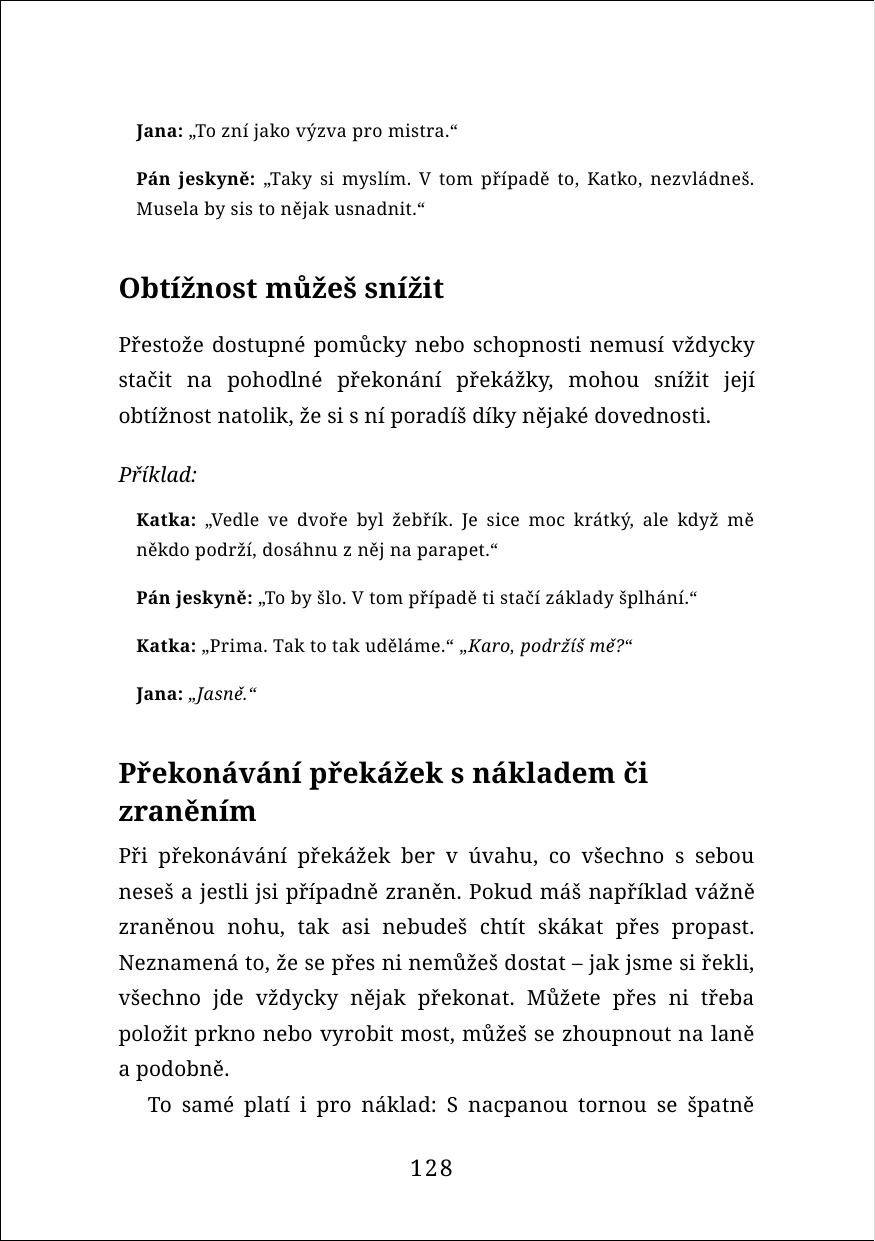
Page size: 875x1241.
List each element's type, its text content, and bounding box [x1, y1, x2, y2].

subtitle Obtížnost můžeš snížit [118, 268, 756, 306]
text Pán jeskyně: „Taky si myslím. V tom případě to, Katko, nezvládneš. Musela by sis to nějak usnadnit.“ [136, 166, 756, 221]
text Jana: „Jasně.“ [136, 681, 756, 706]
text Při překonávání překážek ber v úvahu, co všechno s sebou neseš a jestli jsi případně zraněn. Pokud máš například vážně zraněnou nohu, tak asi nebudeš chtít skákat přes propast. Neznamená to, že se přes ni nemůžeš dostat – jak jsme si řekli, všechno jde vždycky nějak překonat. Můžete přes ni třeba položit prkno nebo vyrobit most, můžeš se zhoupnout na laně a podobně. To samé platí i pro náklad: S nacpanou tornou se špatně [118, 841, 756, 1118]
subtitle Překonávání překážek s nákladem či zraněním [118, 753, 756, 829]
text Jana: „To zní jako výzva pro mistra.“ [136, 118, 756, 142]
text Katka: „Vedle ve dvoře byl žebřík. Je sice moc krátký, ale když mě někdo podrží, dosáhnu z něj na parapet.“ [136, 507, 756, 562]
text Přestože dostupné pomůcky nebo schopnosti nemusí vždycky stačit na pohodlné překonání překážky, mohou snížit její obtížnost natolik, že si s ní poradíš díky nějaké dovednosti. [118, 330, 756, 429]
text Příklad: [118, 460, 756, 488]
text Pán jeskyně: „To by šlo. V tom případě ti stačí základy šplhání.“ [136, 586, 756, 610]
text Katka: „Prima. Tak to tak uděláme.“ „Karo, podržíš mě?“ [136, 633, 756, 658]
